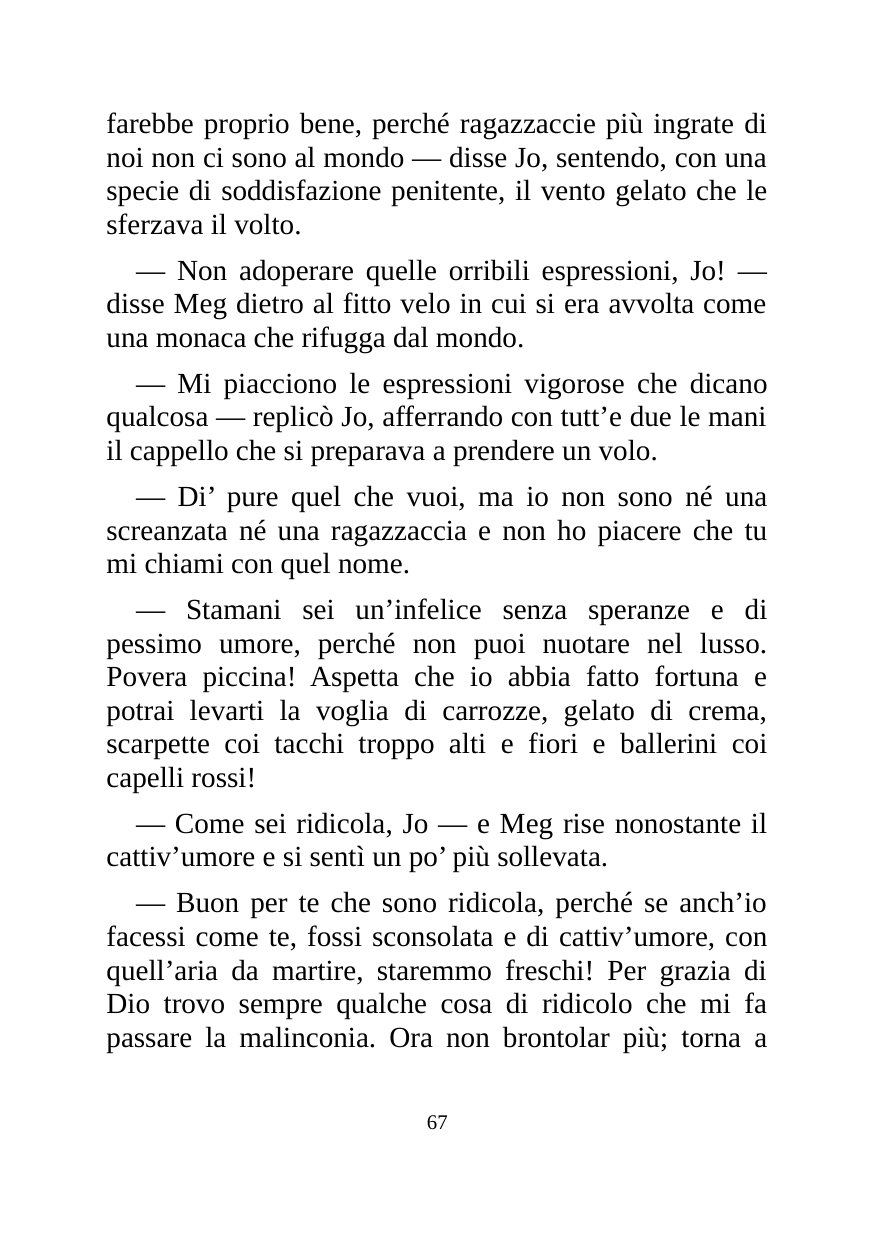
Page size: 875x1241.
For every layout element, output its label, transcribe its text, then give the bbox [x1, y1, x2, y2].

text — Non adoperare quelle orribili espressioni, Jo! — disse Meg dietro al fitto velo in cui si era avvolta come una monaca che rifugga dal mondo. [106, 253, 768, 353]
text — Di’ pure quel che vuoi, ma io non sono né una screanzata né una ragazzaccia e non ho piacere che tu mi chiami con quel nome. [106, 479, 768, 580]
text farebbe proprio bene, perché ragazzaccie più ingrate di noi non ci sono al mondo — disse Jo, sentendo, con una specie di soddisfazione penitente, il vento gelato che le sferzava il volto. [106, 106, 768, 240]
text — Mi piacciono le espressioni vigorose che dicano qualcosa — replicò Jo, afferrando con tutt’e due le mani il cappello che si preparava a prendere un volo. [106, 366, 768, 467]
text — Come sei ridicola, Jo — e Meg rise nonostante il cattiv’umore e si sentì un po’ più sollevata. [106, 806, 768, 873]
text — Buon per te che sono ridicola, perché se anch’io facessi come te, fossi sconsolata e di cattiv’umore, con quell’aria da martire, staremmo freschi! Per grazia di Dio trovo sempre qualche cosa di ridicolo che mi fa passare la malinconia. Ora non brontolar più; torna a [106, 886, 768, 1053]
text — Stamani sei un’infelice senza speranze e di pessimo umore, perché non puoi nuotare nel lusso. Povera piccina! Aspetta che io abbia fatto fortuna e potrai levarti la voglia di carrozze, gelato di crema, scarpette coi tacchi troppo alti e fiori e ballerini coi capelli rossi! [106, 592, 768, 793]
